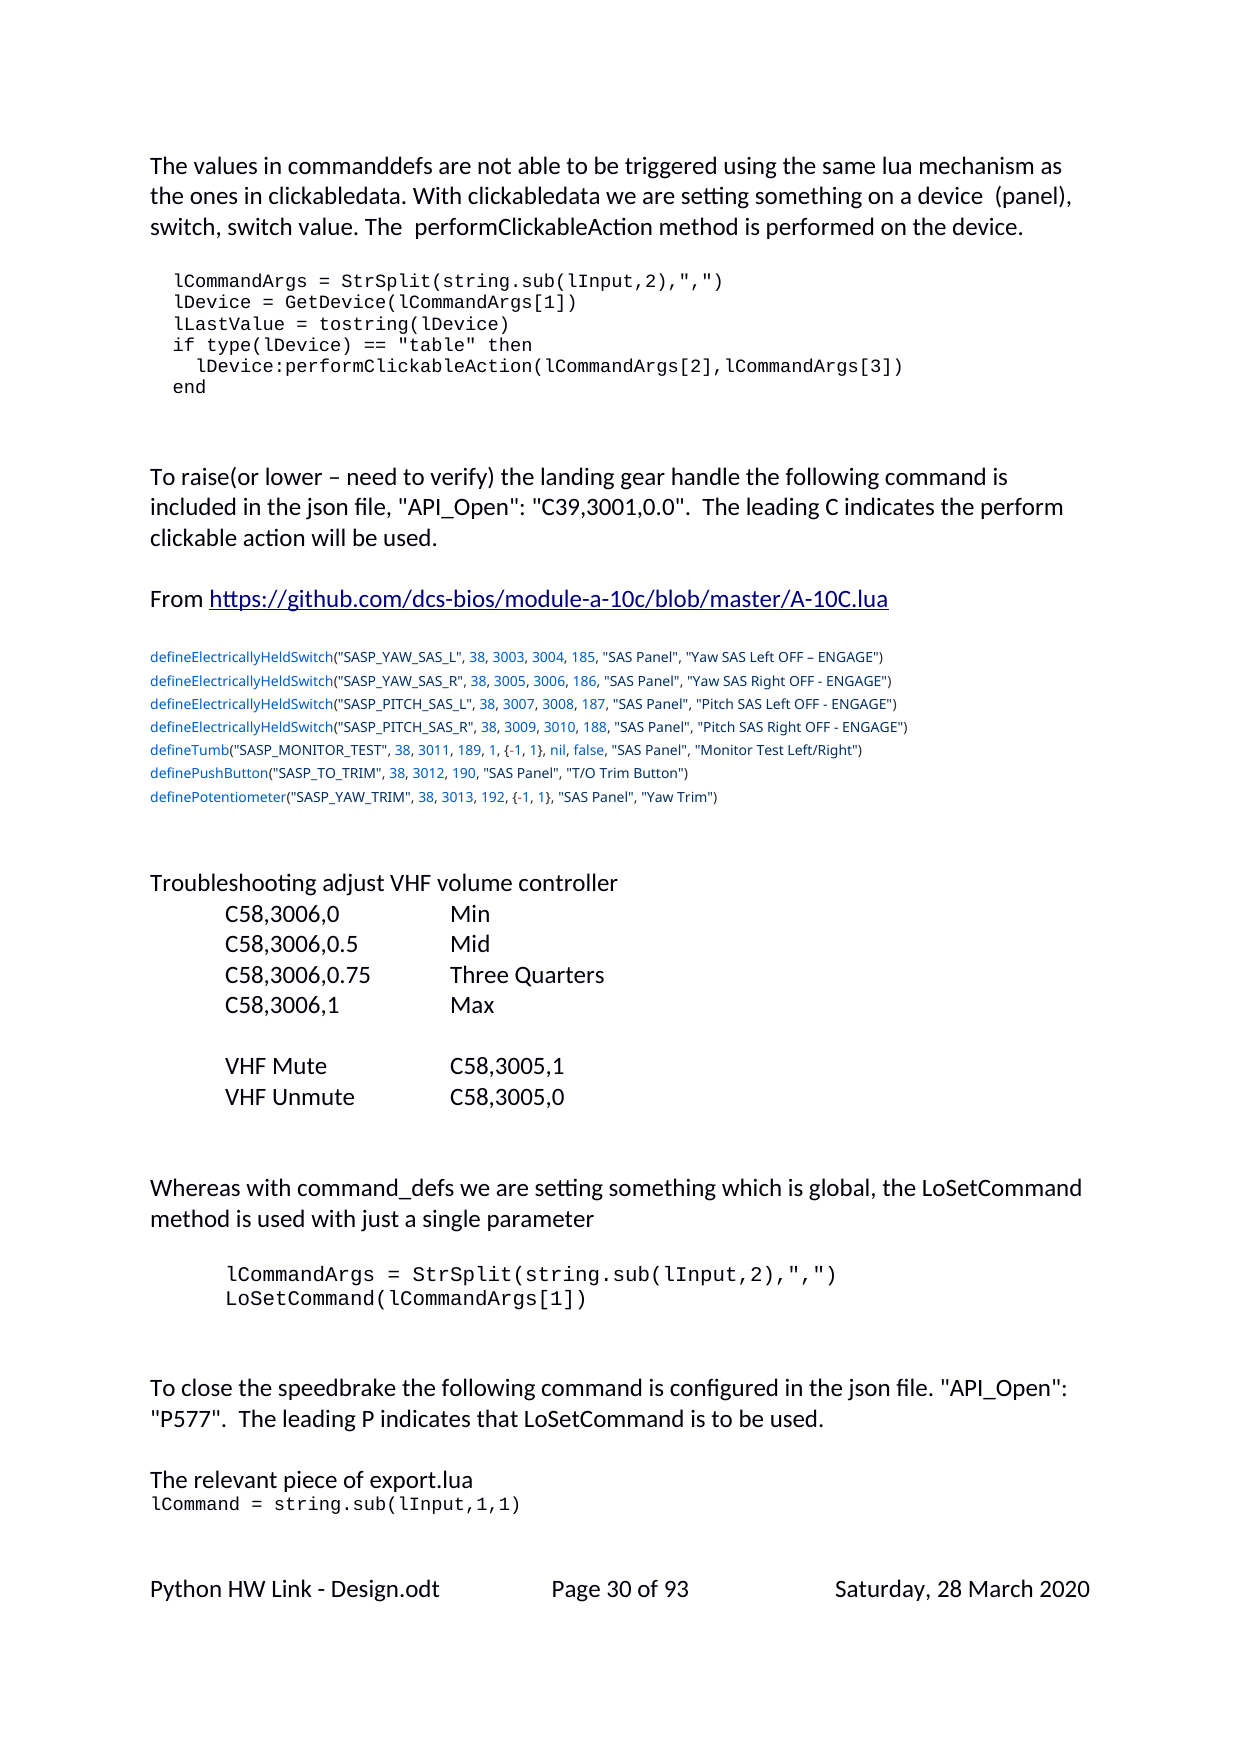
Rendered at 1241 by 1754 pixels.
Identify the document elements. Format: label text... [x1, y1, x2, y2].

text if type(lDevice) == "table" then [150, 336, 1090, 357]
text C58,3006,0.5 Mid [150, 928, 1090, 959]
text C58,3006,1 Max [150, 989, 1090, 1020]
text defineTumb("SASP_MONITOR_TEST", 38, 3011, 189, 1, {-1, 1}, nil, false, "SAS Panel", "Monitor Test Left/Right") [150, 737, 1090, 760]
text The values in commanddefs are not able to be triggered using the same lua mechanism as the ones in clickabledata. With clickabledata we are setting something on a device (panel), switch, switch value. The performClickableAction method is performed on the device. [150, 150, 1090, 242]
text Whereas with command_defs we are setting something which is global, the LoSetCommand method is used with just a single parameter [150, 1173, 1090, 1234]
text C58,3006,0.75 Three Quarters [150, 959, 1090, 989]
text VHF Mute C58,3005,1 [150, 1051, 1090, 1081]
text C58,3006,0 Min [150, 898, 1090, 928]
text end [150, 378, 1090, 399]
text From https://github.com/dcs-bios/module-a-10c/blob/master/A-10C.lua [150, 583, 1090, 613]
text lCommandArgs = StrSplit(string.sub(lInput,2),",") [150, 1264, 1090, 1288]
text definePushButton("SASP_TO_TRIM", 38, 3012, 190, "SAS Panel", "T/O Trim Button") [150, 760, 1090, 783]
text lCommand = string.sub(lInput,1,1) [150, 1494, 1090, 1516]
text The relevant piece of export.lua [150, 1464, 1090, 1494]
text LoSetCommand(lCommandArgs[1]) [150, 1288, 1090, 1311]
text definePotentiometer("SASP_YAW_TRIM", 38, 3013, 192, {-1, 1}, "SAS Panel", "Yaw Trim") [150, 783, 1090, 806]
text To close the speedbrake the following command is configured in the json file. "API_Open": "P577". The leading P indicates that LoSetCommand is to be used. [150, 1372, 1090, 1433]
text lDevice:performClickableAction(lCommandArgs[2],lCommandArgs[3]) [150, 357, 1090, 378]
text VHF Unmute C58,3005,0 [150, 1081, 1090, 1112]
text defineElectricallyHeldSwitch("SASP_YAW_SAS_L", 38, 3003, 3004, 185, "SAS Panel", "Yaw SAS Left OFF – ENGAGE") [150, 644, 1090, 667]
text lCommandArgs = StrSplit(string.sub(lInput,2),",") [150, 272, 1090, 293]
text defineElectricallyHeldSwitch("SASP_PITCH_SAS_R", 38, 3009, 3010, 188, "SAS Panel", "Pitch SAS Right OFF - ENGAGE") [150, 713, 1090, 737]
text lDevice = GetDevice(lCommandArgs[1]) [150, 293, 1090, 314]
text lLastValue = tostring(lDevice) [150, 314, 1090, 336]
text Troubleshooting adjust VHF volume controller [150, 867, 1090, 898]
text defineElectricallyHeldSwitch("SASP_YAW_SAS_R", 38, 3005, 3006, 186, "SAS Panel", "Yaw SAS Right OFF - ENGAGE") [150, 667, 1090, 690]
text defineElectricallyHeldSwitch("SASP_PITCH_SAS_L", 38, 3007, 3008, 187, "SAS Panel", "Pitch SAS Left OFF - ENGAGE") [150, 690, 1090, 713]
text To raise(or lower – need to verify) the landing gear handle the following command is included in the json file, "API_Open": "C39,3001,0.0". The leading C indicates the perform clickable action will be used. [150, 461, 1090, 552]
